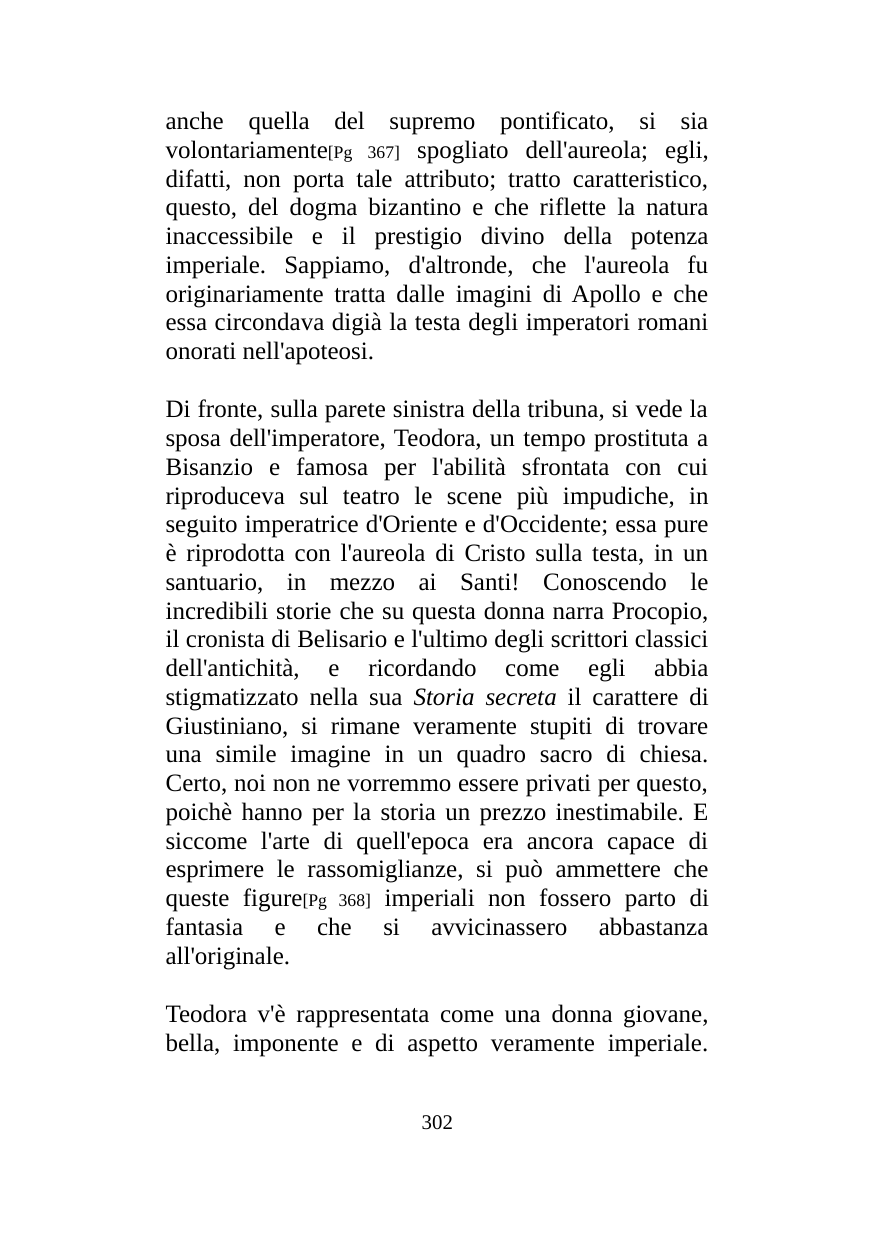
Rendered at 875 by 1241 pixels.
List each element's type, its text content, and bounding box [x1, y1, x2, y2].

text Teodora v'è rappresentata come una donna giovane, bella, imponente e di aspetto veramente imperiale. [165, 999, 709, 1057]
text anche quella del supremo pontificato, si sia volontariamente[Pg 367] spogliato dell'aureola; egli, difatti, non porta tale attributo; tratto caratteristico, questo, del dogma bizantino e che riflette la natura inaccessibile e il prestigio divino della potenza imperiale. Sappiamo, d'altronde, che l'aureola fu originariamente tratta dalle imagini di Apollo e che essa circondava digià la testa degli imperatori romani onorati nell'apoteosi. [165, 106, 709, 365]
text Di fronte, sulla parete sinistra della tribuna, si vede la sposa dell'imperatore, Teodora, un tempo prostituta a Bisanzio e famosa per l'abilità sfrontata con cui riproduceva sul teatro le scene più impudiche, in seguito imperatrice d'Oriente e d'Occidente; essa pure è riprodotta con l'aureola di Cristo sulla testa, in un santuario, in mezzo ai Santi! Conoscendo le incredibili storie che su questa donna narra Procopio, il cronista di Belisario e l'ultimo degli scrittori classici dell'antichità, e ricordando come egli abbia stigmatizzato nella sua Storia secreta il carattere di Giustiniano, si rimane veramente stupiti di trovare una simile imagine in un quadro sacro di chiesa. Certo, noi non ne vorremmo essere privati per questo, poichè hanno per la storia un prezzo inestimabile. E siccome l'arte di quell'epoca era ancora capace di esprimere le rassomiglianze, si può ammettere che queste figure[Pg 368] imperiali non fossero parto di fantasia e che si avvicinassero abbastanza all'originale. [165, 394, 709, 969]
